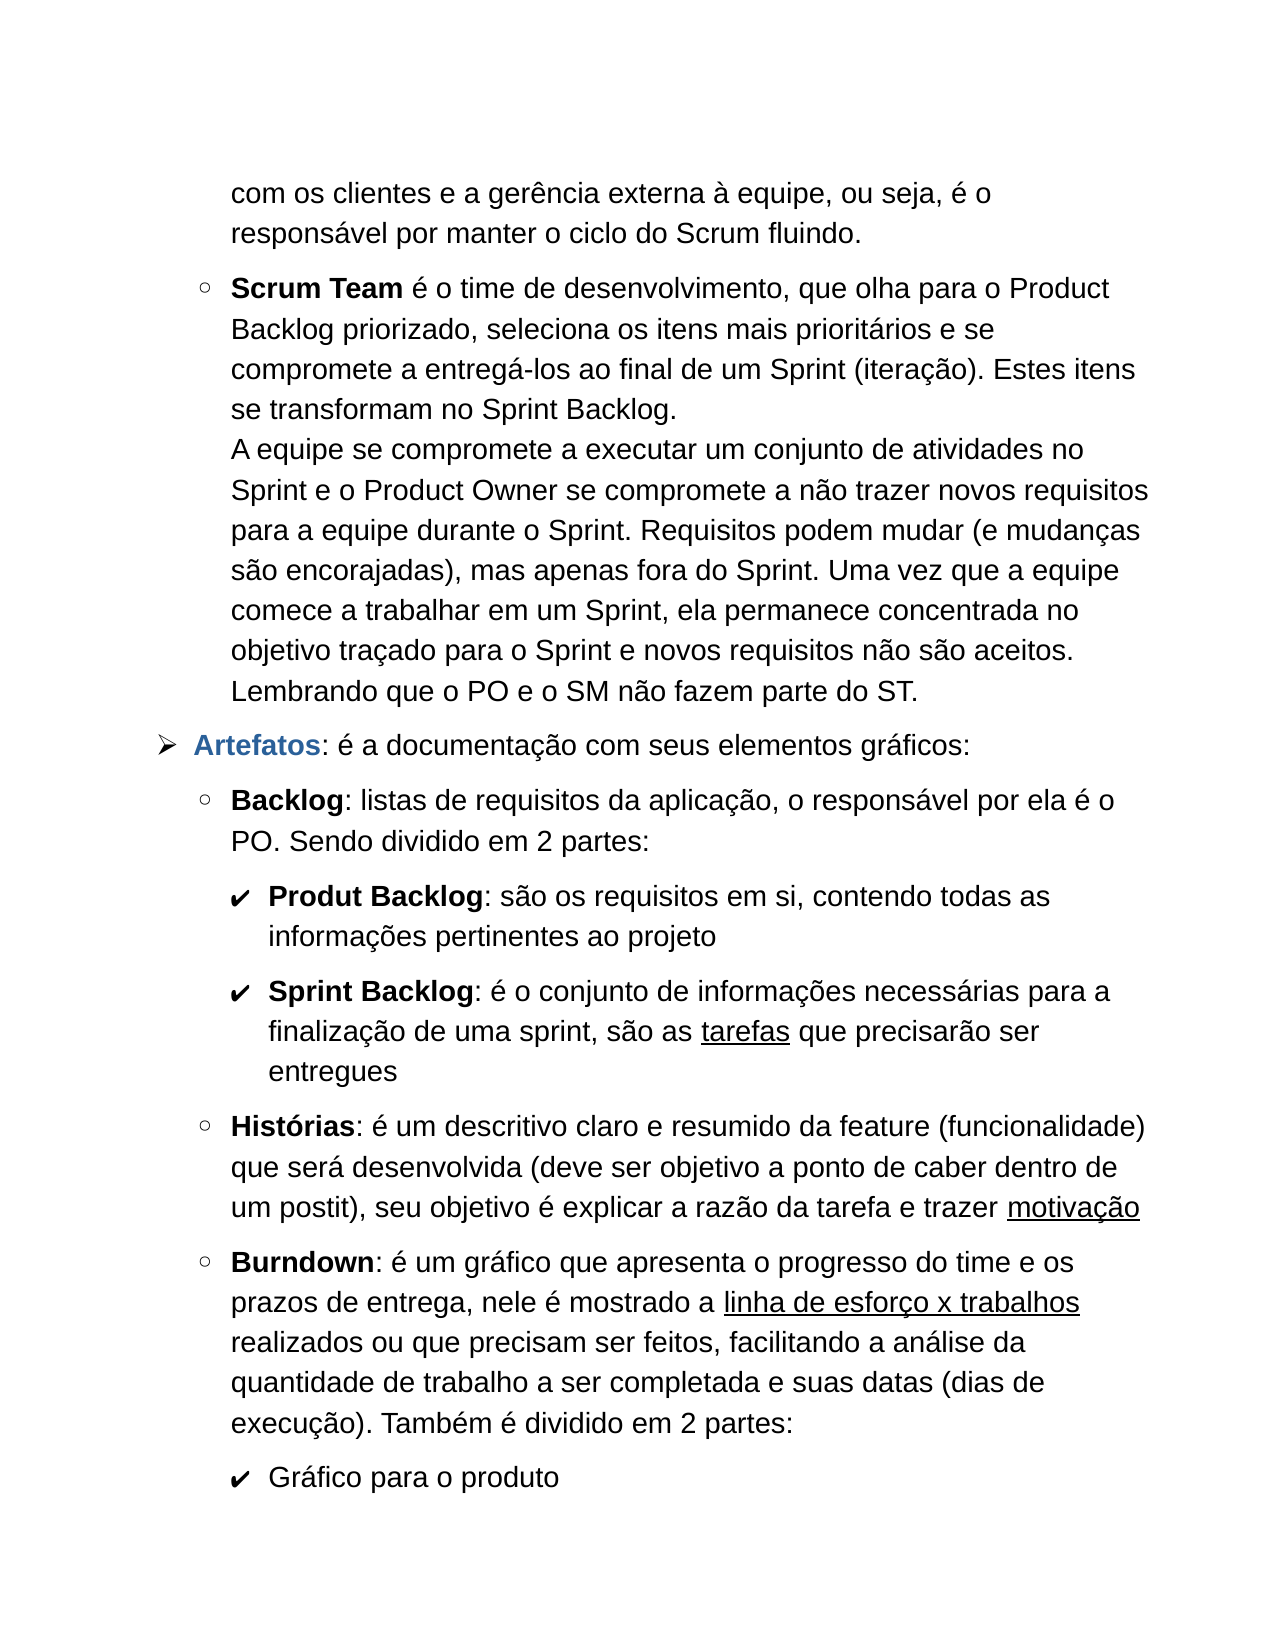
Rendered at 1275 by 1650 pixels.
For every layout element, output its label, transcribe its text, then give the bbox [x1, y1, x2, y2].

list Gráfico para o produto [231, 1461, 1157, 1494]
list Produt Backlog: são os requisitos em si, contendo todas as informações pertinentes ao projeto [231, 879, 1157, 953]
list Backlog: listas de requisitos da aplicação, o responsável por ela é o PO. Sendo dividido em 2 partes: [193, 783, 1157, 857]
list Artefatos: é a documentação com seus elementos gráficos: [156, 728, 1157, 762]
list Sprint Backlog: é o conjunto de informações necessárias para a finalização de uma sprint, são as tarefas que precisarão ser entregues [231, 974, 1157, 1088]
list com os clientes e a gerência externa à equipe, ou seja, é o responsável por manter o ciclo do Scrum fluindo. [193, 176, 1157, 250]
list Burndown: é um gráfico que apresenta o progresso do time e os prazos de entrega, nele é mostrado a linha de esforço x trabalhos realizados ou que precisam ser feitos, facilitando a análise da quantidade de trabalho a ser completada e suas datas (dias de execução). Também é dividido em 2 partes: [193, 1245, 1157, 1439]
list Histórias: é um descritivo claro e resumido da feature (funcionalidade) que será desenvolvida (deve ser objetivo a ponto de caber dentro de um postit), seu objetivo é explicar a razão da tarefa e trazer motivação [193, 1109, 1157, 1223]
list Scrum Team é o time de desenvolvimento, que olha para o Product Backlog priorizado, seleciona os itens mais prioritários e se compromete a entregá-los ao final de um Sprint (iteração). Estes itens se transformam no Sprint Backlog. A equipe se compromete a executar um conjunto de atividades no Sprint e o Product Owner se compromete a não trazer novos requisitos para a equipe durante o Sprint. Requisitos podem mudar (e mudanças são encorajadas), mas apenas fora do Sprint. Uma vez que a equipe comece a trabalhar em um Sprint, ela permanece concentrada no objetivo traçado para o Sprint e novos requisitos não são aceitos. Lembrando que o PO e o SM não fazem parte do ST. [193, 271, 1157, 707]
